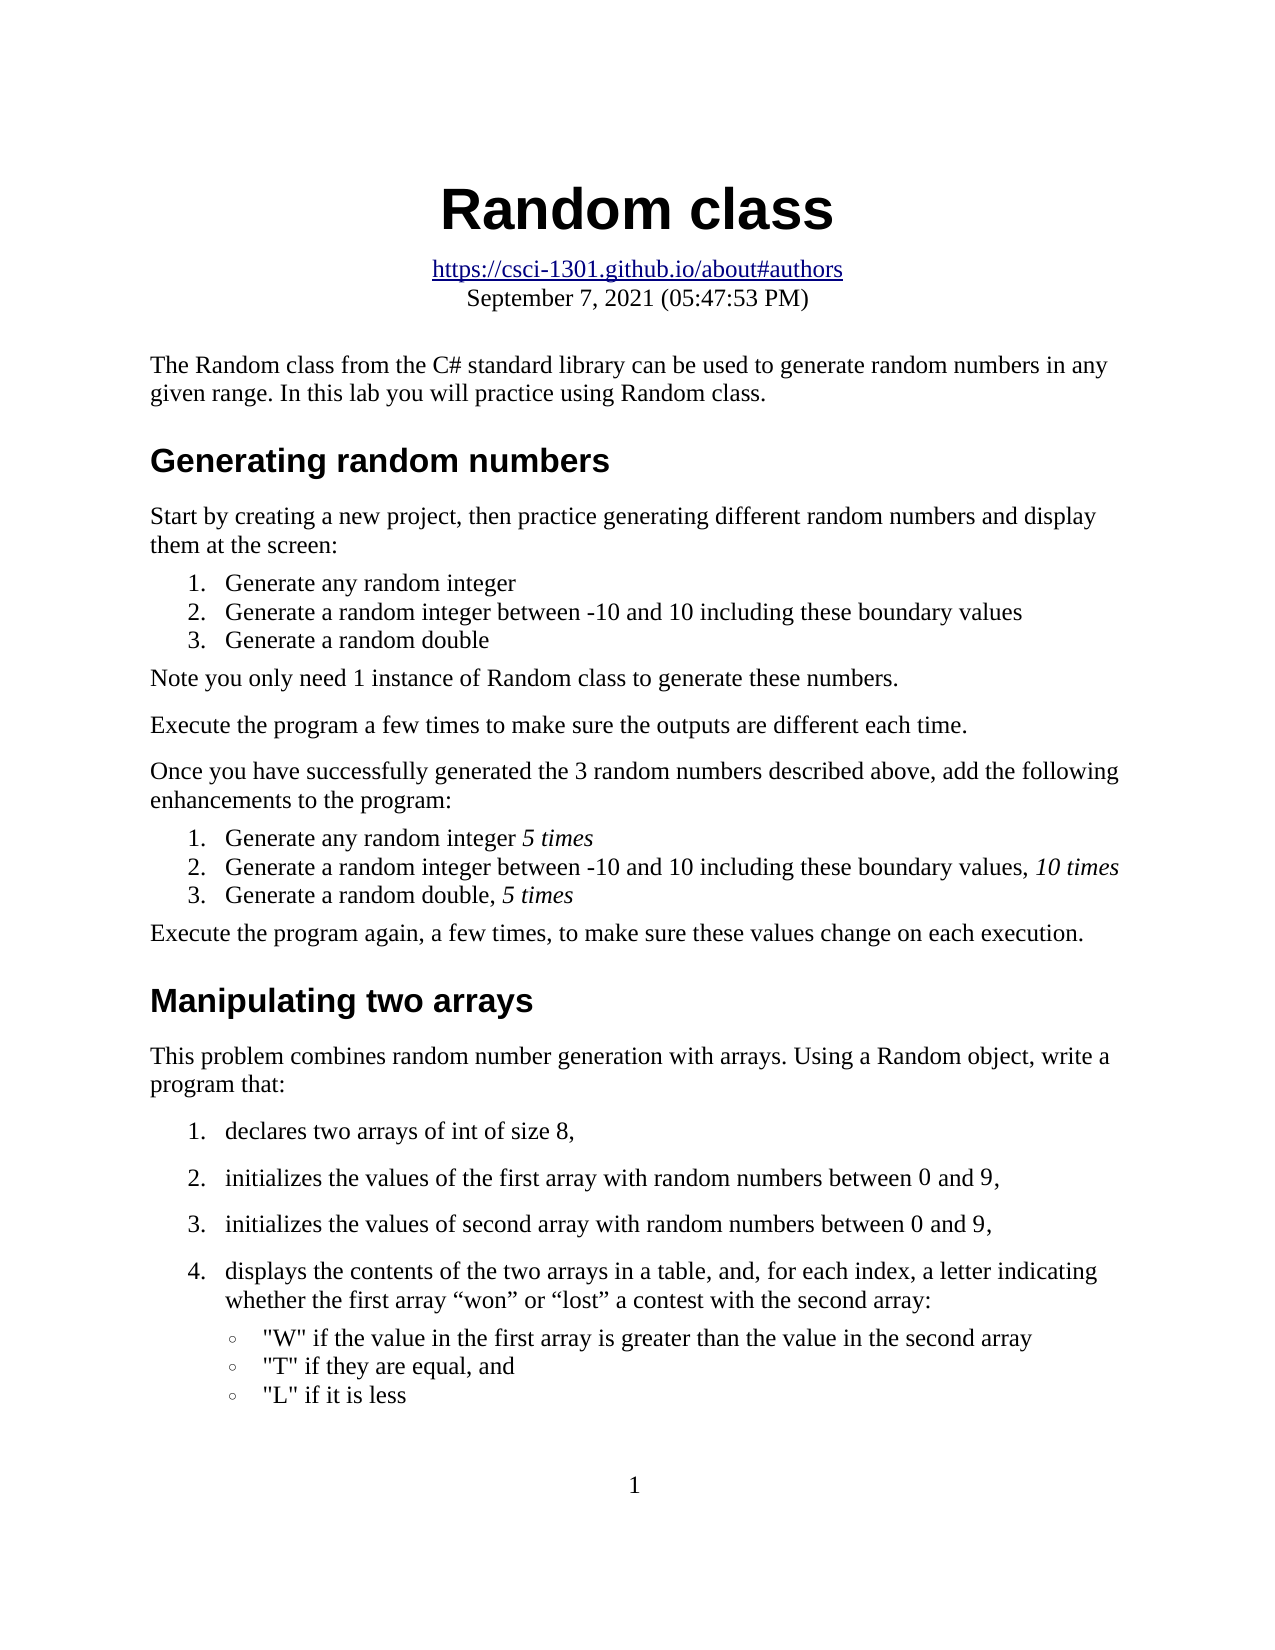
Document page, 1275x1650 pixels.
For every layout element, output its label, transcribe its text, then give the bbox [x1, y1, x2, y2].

list "L" if it is less [225, 1380, 1125, 1409]
list Generate a random double [187, 625, 1125, 654]
list "T" if they are equal, and [225, 1351, 1125, 1380]
list initializes the values of the first array with random numbers between and , [187, 1163, 1125, 1192]
text Once you have successfully generated the 3 random numbers described above, add the following enhancements to the program: [150, 756, 1125, 814]
text Execute the program again, a few times, to make sure these values change on each execution. [150, 918, 1125, 947]
text Note you only need 1 instance of Random class to generate these numbers. [150, 663, 1125, 692]
list Generate any random integer [187, 568, 1125, 597]
text September 7, 2021 (05:47:53 PM) [150, 283, 1125, 312]
list initializes the values of second array with random numbers between and , [187, 1209, 1125, 1238]
text This problem combines random number generation with arrays. Using a Random object, write a program that: [150, 1041, 1125, 1098]
subtitle Manipulating two arrays [150, 981, 1125, 1019]
title Random class [150, 175, 1125, 242]
list Generate a random double, 5 times [187, 880, 1125, 909]
list "W" if the value in the first array is greater than the value in the second array [225, 1323, 1125, 1351]
subtitle Generating random numbers [150, 441, 1125, 480]
list Generate a random integer between -10 and 10 including these boundary values [187, 597, 1125, 625]
list Generate any random integer 5 times [187, 823, 1125, 852]
text Execute the program a few times to make sure the outputs are different each time. [150, 710, 1125, 738]
list Generate a random integer between -10 and 10 including these boundary values, 10 times [187, 852, 1125, 880]
text Start by creating a new project, then practice generating different random numbers and display them at the screen: [150, 501, 1125, 559]
list displays the contents of the two arrays in a table, and, for each index, a letter indicating whether the first array “won” or “lost” a contest with the second array: [187, 1256, 1125, 1314]
text The Random class from the C# standard library can be used to generate random numbers in any given range. In this lab you will practice using Random class. [150, 350, 1125, 407]
list declares two arrays of int of size 8, [187, 1116, 1125, 1145]
text https://csci-1301.github.io/about#authors [150, 254, 1125, 283]
